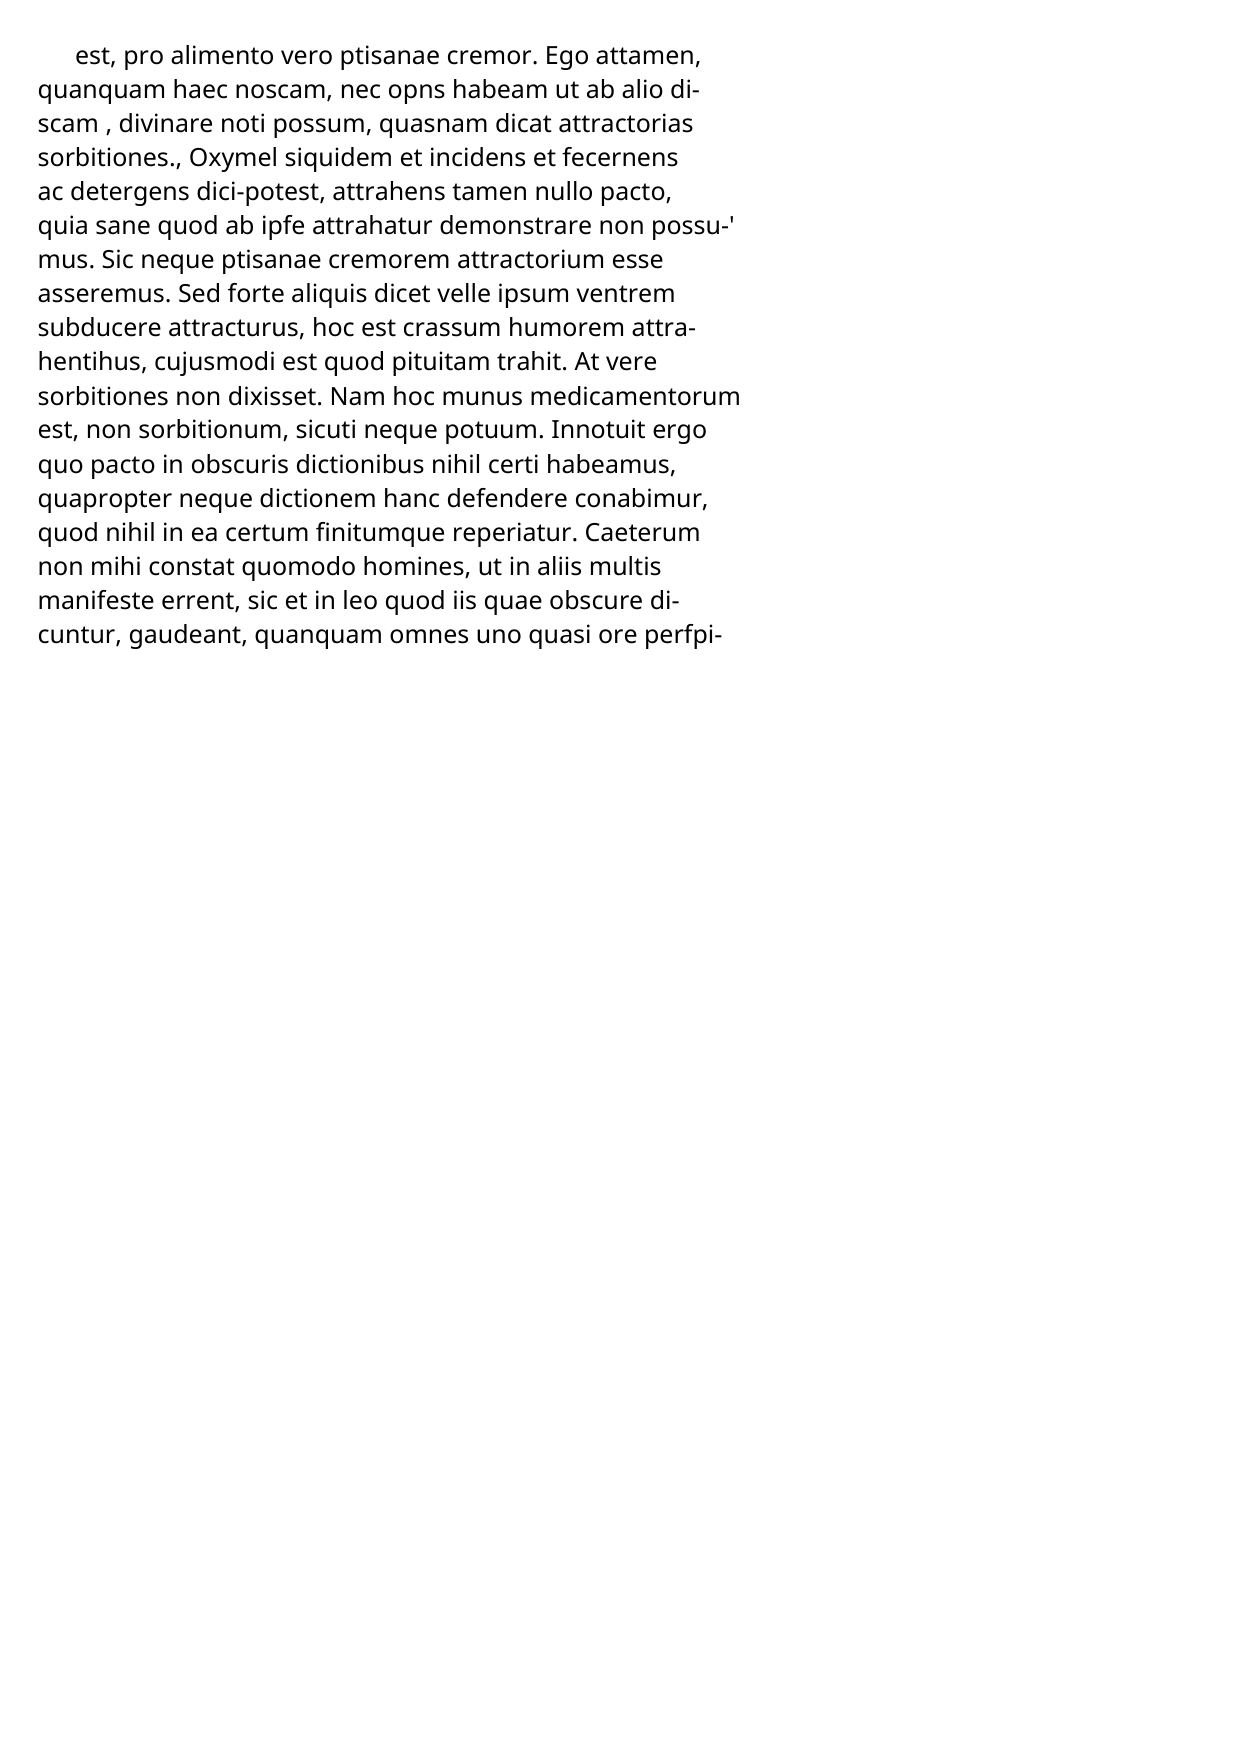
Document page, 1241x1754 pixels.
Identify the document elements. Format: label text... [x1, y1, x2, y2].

text est, pro alimento vero ptisanae cremor. Ego attamen, quanquam haec noscam, nec opns habeam ut ab alio di- scam , divinare noti possum, quasnam dicat attractorias sorbitiones., Oxymel siquidem et incidens et fecernens ac detergens dici-potest, attrahens tamen nullo pacto, quia sane quod ab ipfe attrahatur demonstrare non possu-' mus. Sic neque ptisanae cremorem attractorium esse asseremus. Sed forte aliquis dicet velle ipsum ventrem subducere attracturus, hoc est crassum humorem attra- hentihus, cujusmodi est quod pituitam trahit. At vere sorbitiones non dixisset. Nam hoc munus medicamentorum est, non sorbitionum, sicuti neque potuum. Innotuit ergo quo pacto in obscuris dictionibus nihil certi habeamus, quapropter neque dictionem hanc defendere conabimur, quod nihil in ea certum finitumque reperiatur. Caeterum non mihi constat quomodo homines, ut in aliis multis manifeste errent, sic et in leo quod iis quae obscure di- cuntur, gaudeant, quanquam omnes uno quasi ore perfpi- [37, 37, 1203, 651]
